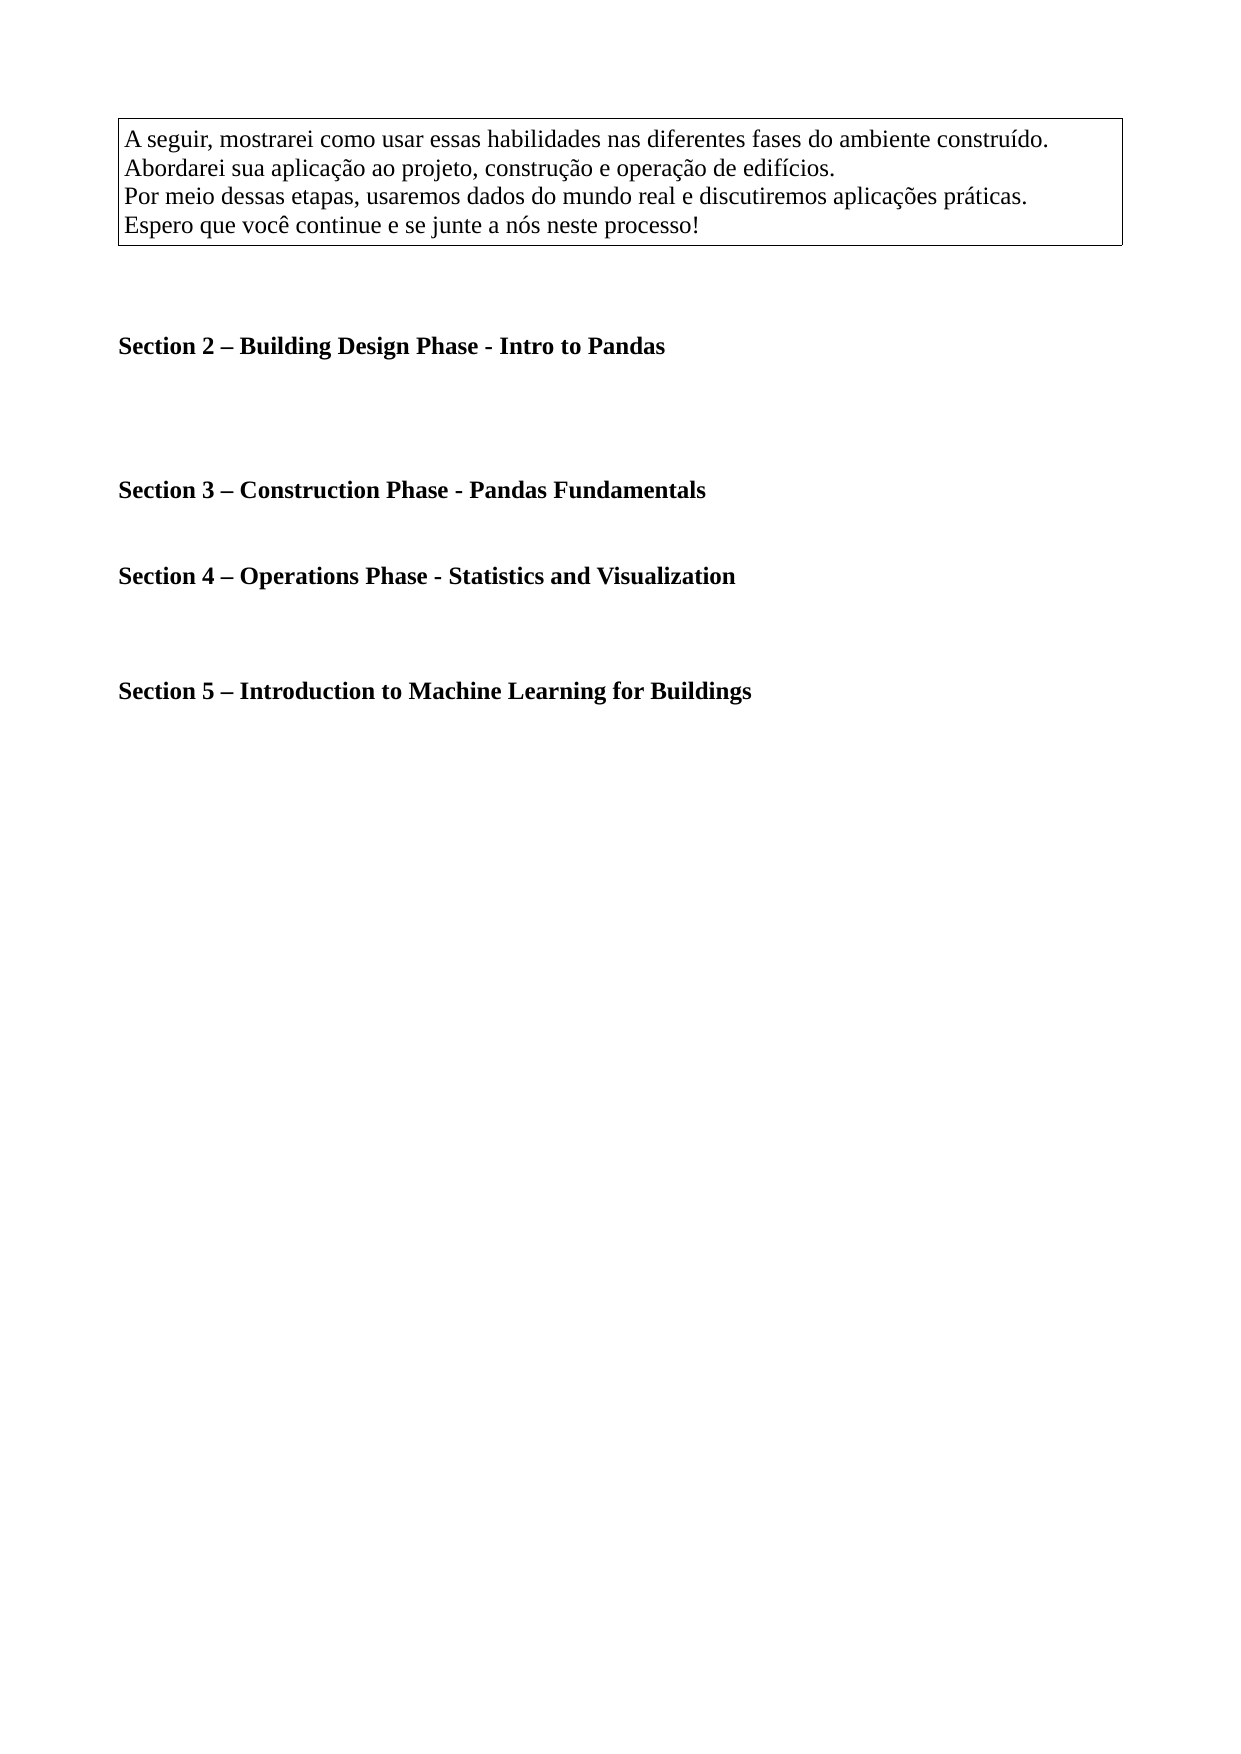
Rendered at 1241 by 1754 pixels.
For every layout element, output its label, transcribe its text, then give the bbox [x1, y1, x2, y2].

text Section 3 – Construction Phase - Pandas Fundamentals [118, 475, 1122, 503]
text Section 2 – Building Design Phase - Intro to Pandas [118, 331, 1122, 360]
table_header A seguir, mostrarei como usar essas habilidades nas diferentes fases do ambiente construído. Abordarei sua aplicação ao projeto, construção e operação de edifícios. Por meio dessas etapas, usaremos dados do mundo real e discutiremos aplicações práticas. Espero que você continue e se junte a nós neste processo! [119, 119, 1122, 245]
text Section 5 – Introduction to Machine Learning for Buildings [118, 676, 1122, 705]
text Section 4 – Operations Phase - Statistics and Visualization [118, 561, 1122, 590]
